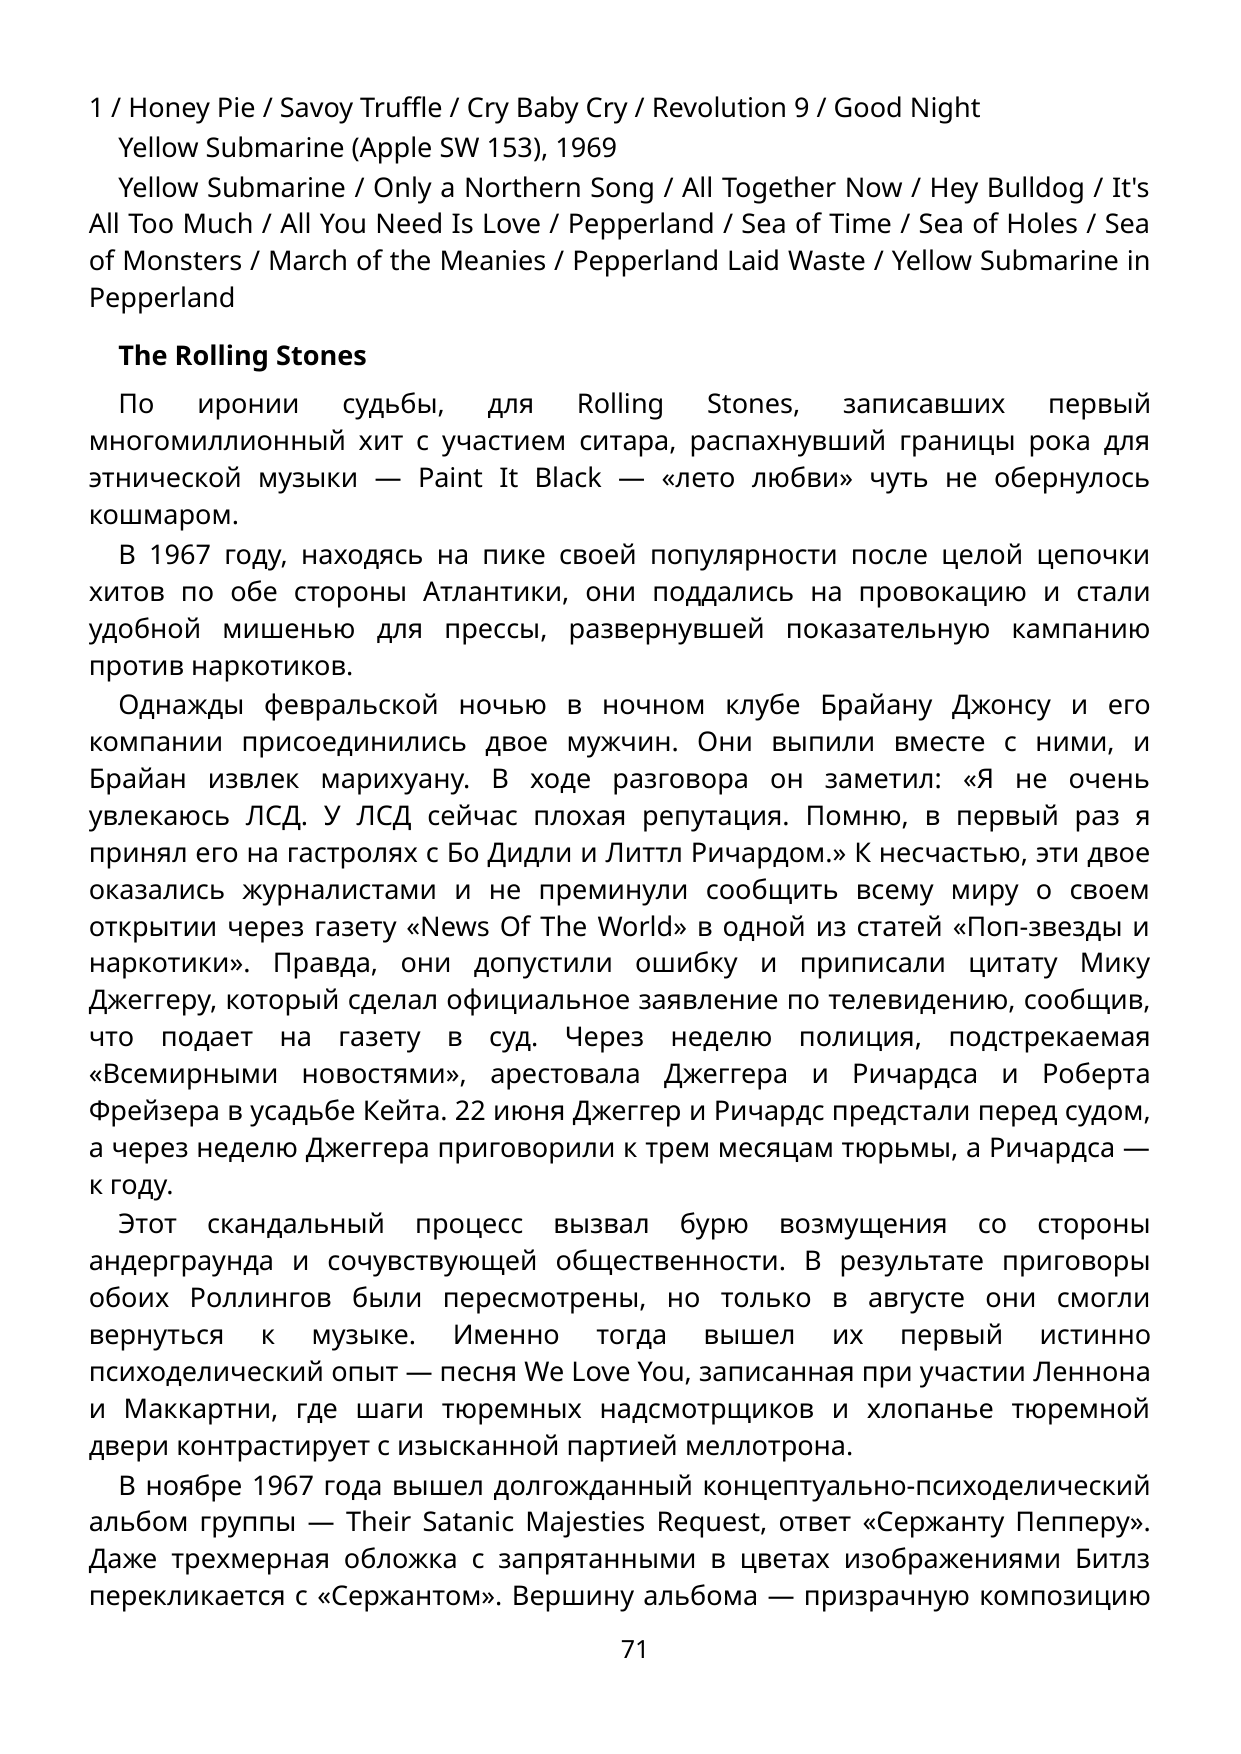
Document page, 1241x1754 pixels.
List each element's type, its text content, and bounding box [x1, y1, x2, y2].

text Yellow Submarine / Only a Northern Song / All Together Now / Hey Bulldog / It's All Too Much / All You Need Is Love / Pepperland / Sea of Time / Sea of Holes / Sea of Monsters / March of the Meanies / Pepperland Laid Waste / Yellow Submarine in Pepperland [88, 168, 1152, 316]
text В ноябре 1967 года вышел долгожданный концептуально-психоделический альбом группы — Their Satanic Majesties Request, ответ «Сержанту Пепперу». Даже трехмерная обложка с запрятанными в цветах изображениями Битлз перекликается с «Сержантом». Вершину альбома — призрачную композицию [88, 1466, 1152, 1613]
text Однажды февральской ночью в ночном клубе Брайану Джонсу и его компании присоединились двое мужчин. Они выпили вместе с ними, и Брайан извлек марихуану. В ходе разговора он заметил: «Я не очень увлекаюсь ЛСД. У ЛСД сейчас плохая репутация. Помню, в первый раз я принял его на гастролях с Бо Дидли и Литтл Ричардом.» К несчастью, эти двое оказались журналистами и не преминули сообщить всему миру о своем открытии через газету «News Of The World» в одной из статей «Поп-звезды и наркотики». Правда, они допустили ошибку и приписали цитату Мику Джеггеру, который сделал официальное заявление по телевидению, сообщив, что подает на газету в суд. Через неделю полиция, подстрекаемая «Всемирными новостями», арестовала Джеггера и Ричардса и Роберта Фрейзера в усадьбе Кейта. 22 июня Джеггер и Ричардс предстали перед судом, а через неделю Джеггера приговорили к трем месяцам тюрьмы, а Ричардса — к году. [88, 686, 1152, 1202]
text В 1967 году, находясь на пике своей популярности после целой цепочки хитов по обе стороны Атлантики, они поддались на провокацию и стали удобной мишенью для прессы, развернувшей показательную кампанию против наркотиков. [88, 535, 1152, 683]
subtitle The Rolling Stones [118, 336, 1152, 373]
text По иронии судьбы, для Rolling Stones, записавших первый многомиллионный хит с участием ситара, распахнувший границы рока для этнической музыки — Paint It Black — «лето любви» чуть не обернулось кошмаром. [88, 385, 1152, 532]
text 1 / Honey Pie / Savoy Truffle / Cry Baby Cry / Revolution 9 / Good Night [88, 88, 1152, 125]
text Yellow Submarine (Apple SW 153), 1969 [88, 128, 1152, 165]
text Этот скандальный процесс вызвал бурю возмущения со стороны андерграунда и сочувствующей общественности. В результате приговоры обоих Роллингов были пересмотрены, но только в августе они смогли вернуться к музыке. Именно тогда вышел их первый истинно психоделический опыт — песня We Love You, записанная при участии Леннона и Маккартни, где шаги тюремных надсмотрщиков и хлопанье тюремной двери контрастирует с изысканной партией меллотрона. [88, 1205, 1152, 1463]
